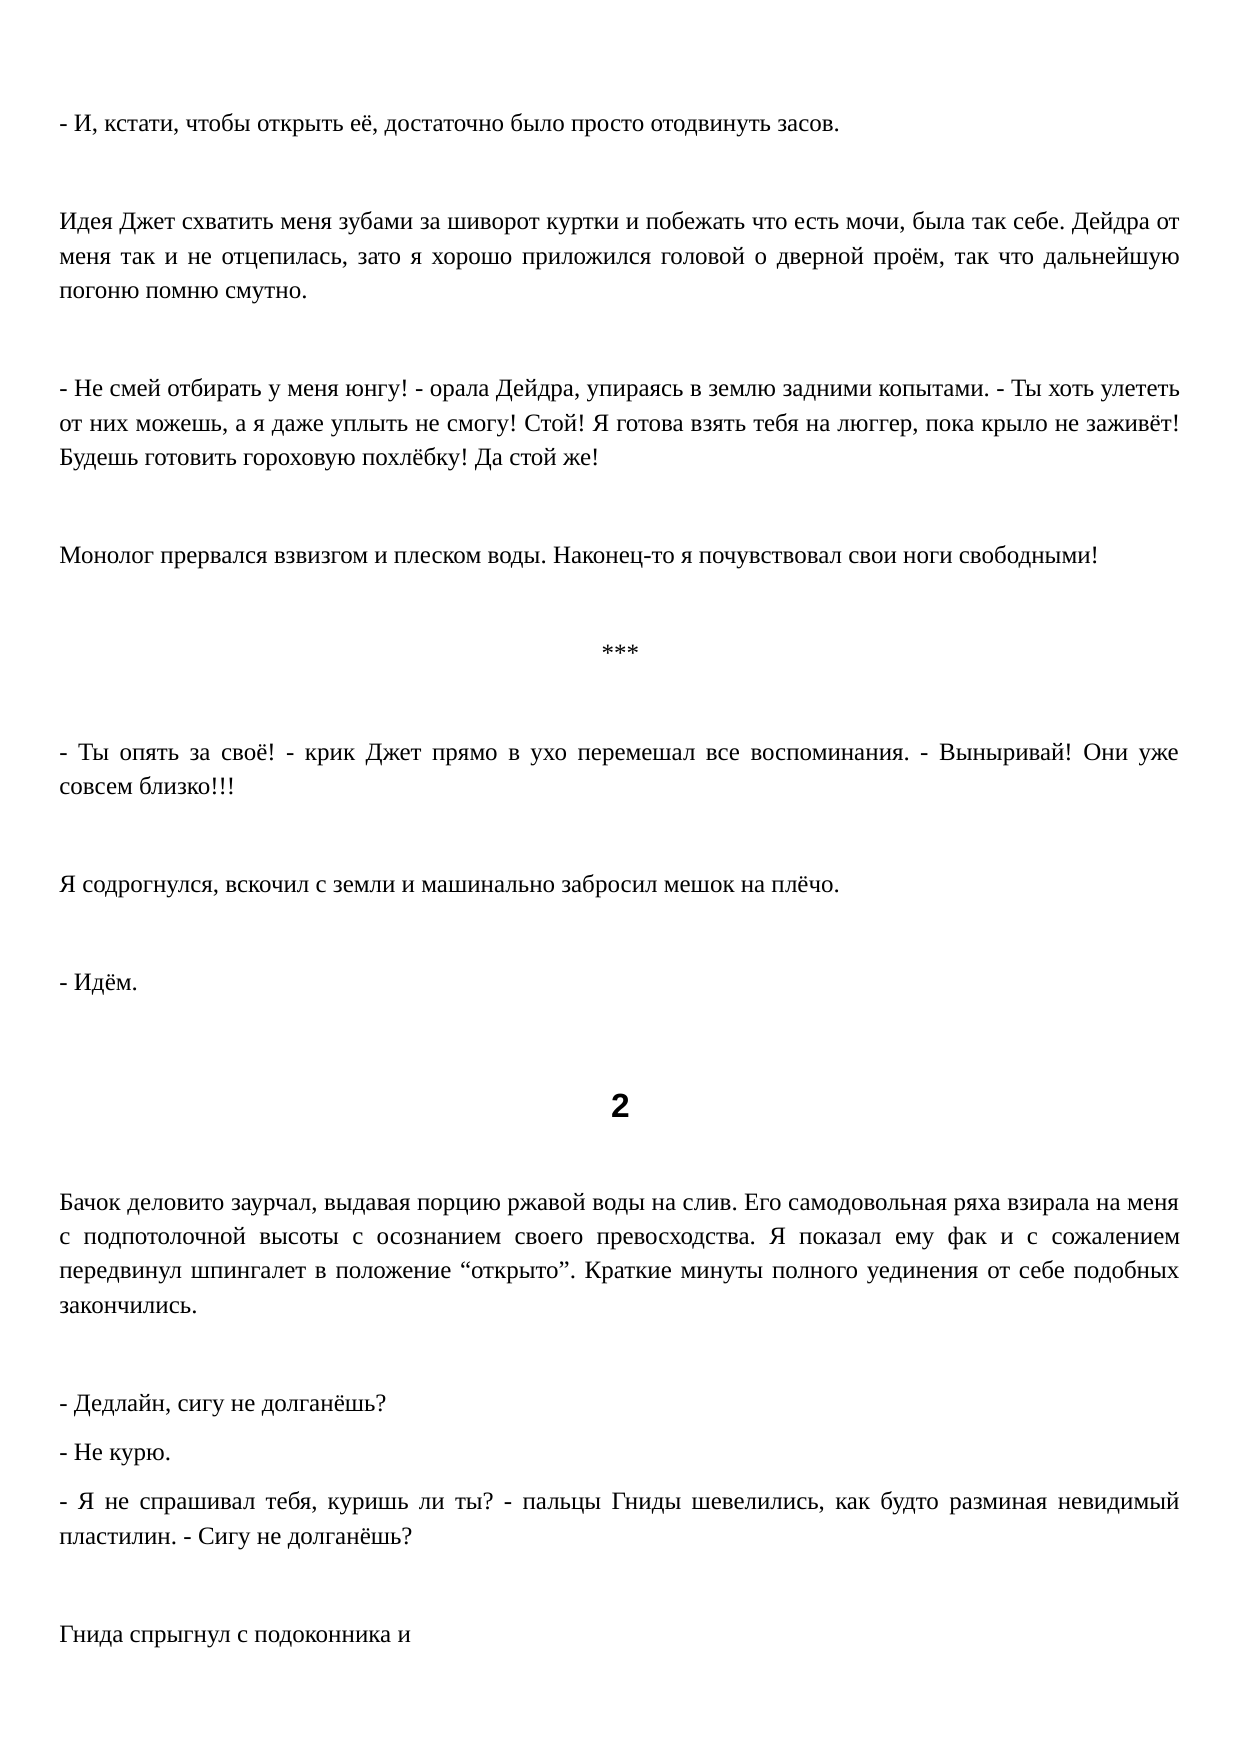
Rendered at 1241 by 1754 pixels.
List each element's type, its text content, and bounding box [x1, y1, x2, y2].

text - И, кстати, чтобы открыть её, достаточно было просто отодвинуть засов. [59, 108, 1181, 137]
text *** [59, 638, 1181, 667]
text - Не смей отбирать у меня юнгу! - орала Дейдра, упираясь в землю задними копытами. - Ты хоть улететь от них можешь, а я даже уплыть не смогу! Стой! Я готова взять тебя на люггер, пока крыло не заживёт! Будешь готовить гороховую похлёбку! Да стой же! [59, 373, 1181, 471]
text - Дедлайн, сигу не долганёшь? [59, 1388, 1181, 1417]
text Идея Джет схватить меня зубами за шиворот куртки и побежать что есть мочи, была так себе. Дейдра от меня так и не отцепилась, зато я хорошо приложился головой о дверной проём, так что дальнейшую погоню помню смутно. [59, 206, 1181, 304]
text Я содрогнулся, вскочил с земли и машинально забросил мешок на плёчо. [59, 869, 1181, 898]
text Монолог прервался взвизгом и плеском воды. Наконец-то я почувствовал свои ноги свободными! [59, 540, 1181, 569]
text - Ты опять за своё! - крик Джет прямо в ухо перемешал все воспоминания. - Выныривай! Они уже совсем близко!!! [59, 737, 1181, 800]
text - Идём. [59, 967, 1181, 996]
subtitle 2 [59, 1086, 1181, 1125]
text Гнида спрыгнул с подоконника и [59, 1619, 1181, 1648]
text - Я не спрашивал тебя, куришь ли ты? - пальцы Гниды шевелились, как будто разминая невидимый пластилин. - Сигу не долганёшь? [59, 1486, 1181, 1549]
text Бачок деловито заурчал, выдавая порцию ржавой воды на слив. Его самодовольная ряха взирала на меня с подпотолочной высоты с осознанием своего превосходства. Я показал ему фак и с сожалением передвинул шпингалет в положение “открыто”. Краткие минуты полного уединения от себе подобных закончились. [59, 1187, 1181, 1319]
text - Не курю. [59, 1437, 1181, 1466]
